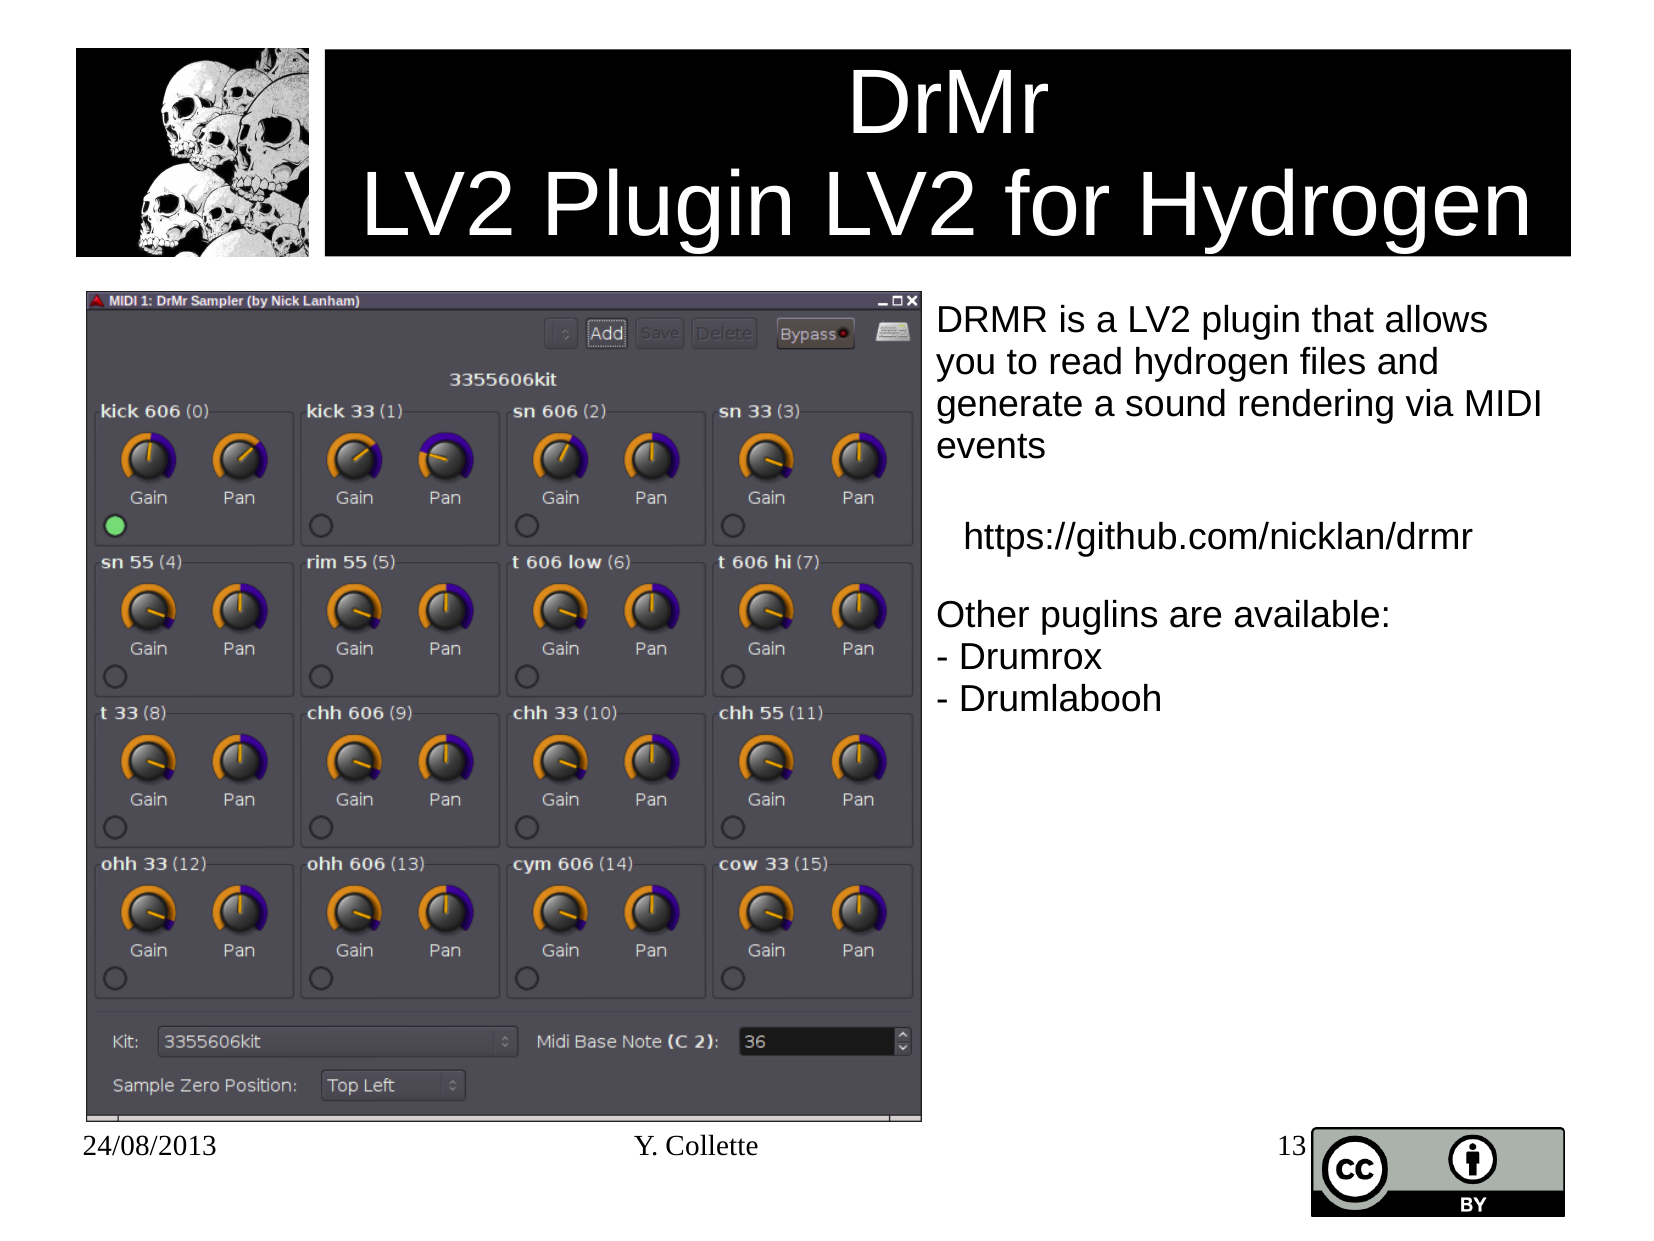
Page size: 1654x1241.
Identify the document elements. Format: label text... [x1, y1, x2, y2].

text_box DRMR is a LV2 plugin that allows you to read hydrogen files and generate a sound rendering via MIDI events [921, 291, 1571, 474]
text_box Other puglins are available: - Drumrox - Drumlabooh [921, 586, 1571, 770]
picture [1311, 1127, 1565, 1217]
picture [76, 48, 309, 257]
title DrMr LV2 Plugin LV2 for Hydrogen [324, 49, 1571, 257]
picture [86, 291, 922, 1123]
text_box https://github.com/nicklan/drmr [948, 507, 1512, 567]
